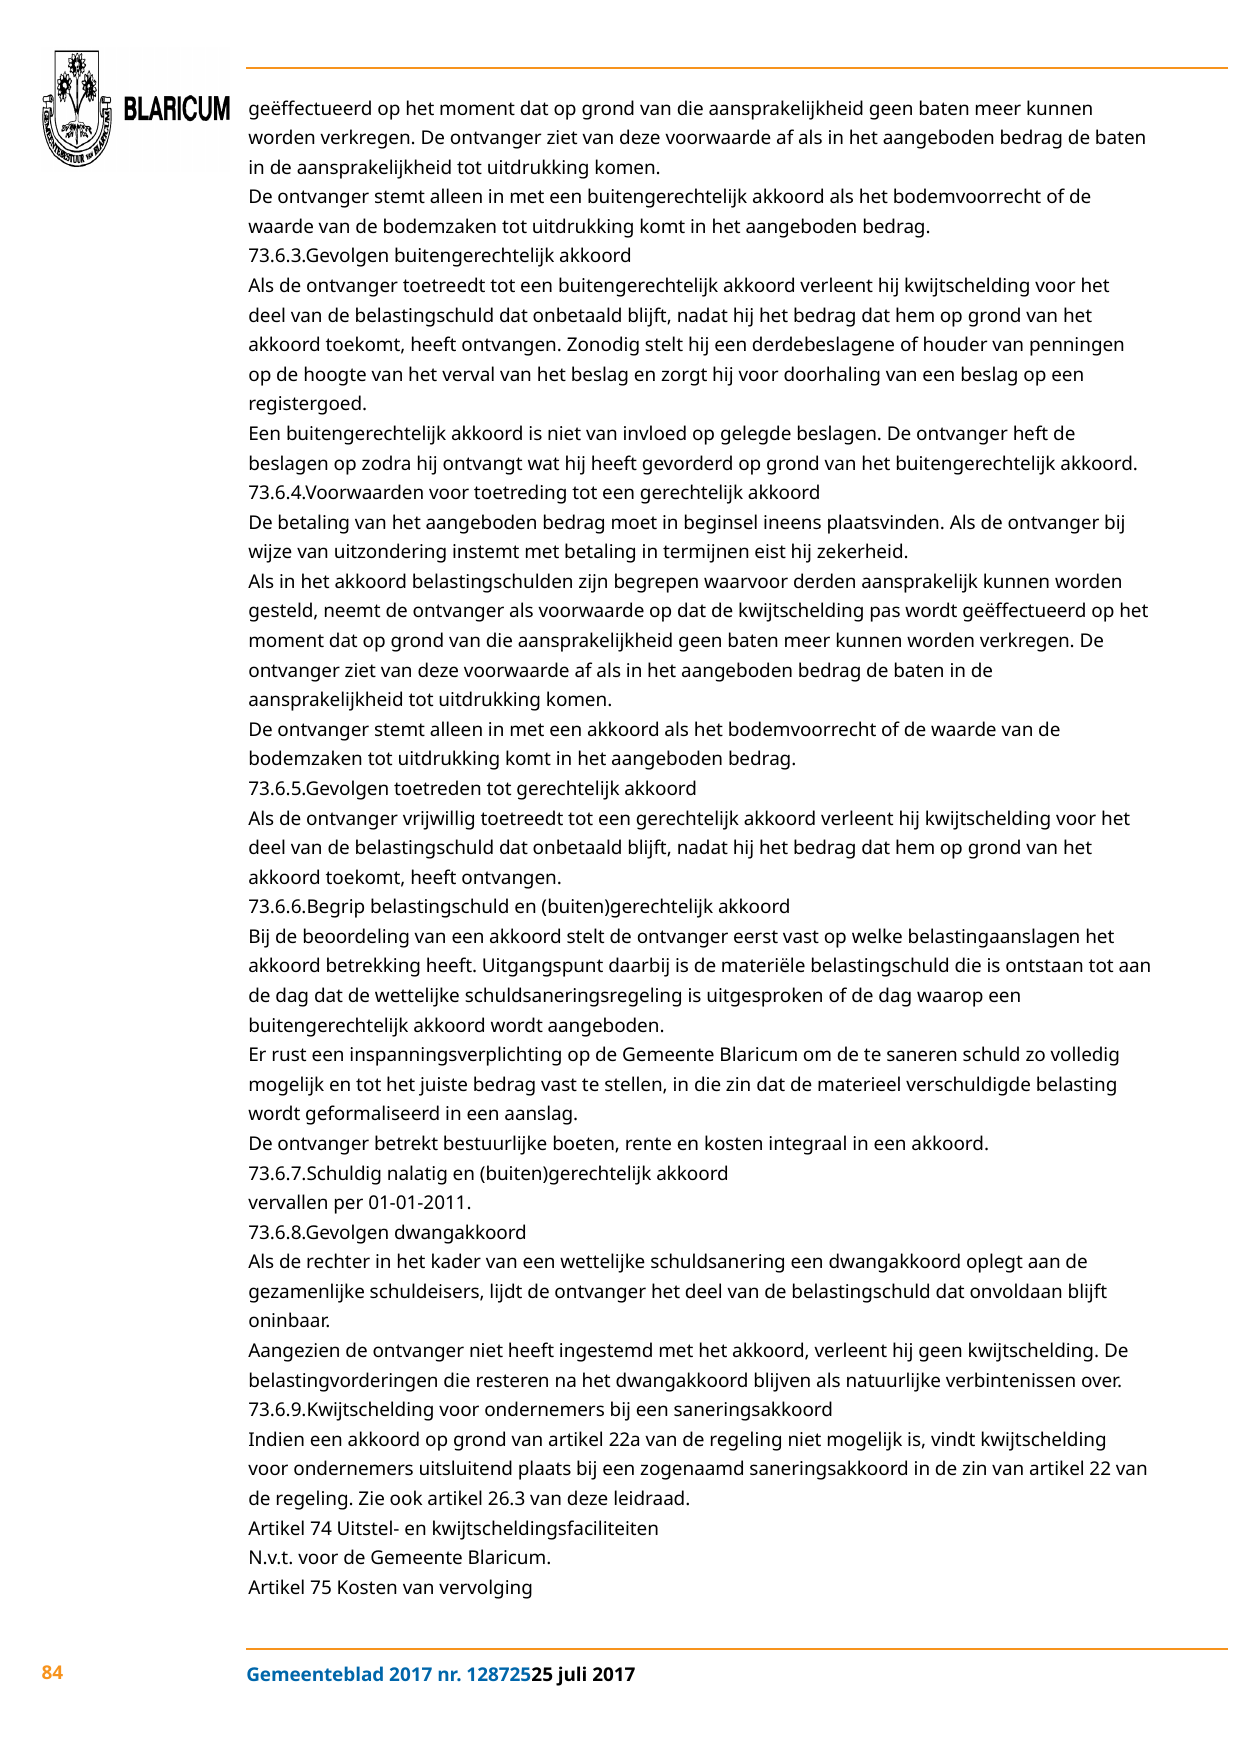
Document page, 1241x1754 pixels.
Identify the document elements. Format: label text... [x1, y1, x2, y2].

text 73.6.8.Gevolgen dwangakkoord [248, 1219, 1152, 1245]
text De ontvanger stemt alleen in met een akkoord als het bodemvoorrecht of de waarde van de bodemzaken tot uitdrukking komt in het aangeboden bedrag. [248, 716, 1152, 771]
text Als de ontvanger vrijwillig toetreedt tot een gerechtelijk akkoord verleent hij kwijtschelding voor het deel van de belastingschuld dat onbetaald blijft, nadat hij het bedrag dat hem op grond van het akkoord toekomt, heeft ontvangen. [248, 805, 1152, 890]
text De ontvanger stemt alleen in met een buitengerechtelijk akkoord als het bodemvoorrecht of de waarde van de bodemzaken tot uitdrukking komt in het aangeboden bedrag. [248, 183, 1152, 239]
text 73.6.4.Voorwaarden voor toetreding tot een gerechtelijk akkoord [248, 479, 1152, 505]
text Indien een akkoord op grond van artikel 22a van de regeling niet mogelijk is, vindt kwijtschelding voor ondernemers uitsluitend plaats bij een zogenaamd saneringsakkoord in de zin van artikel 22 van de regeling. Zie ook artikel 26.3 van deze leidraad. [248, 1426, 1152, 1511]
text 73.6.9.Kwijtschelding voor ondernemers bij een saneringsakkoord [248, 1396, 1152, 1422]
text Als in het akkoord belastingschulden zijn begrepen waarvoor derden aansprakelijk kunnen worden gesteld, neemt de ontvanger als voorwaarde op dat de kwijtschelding pas wordt geëffectueerd op het moment dat op grond van die aansprakelijkheid geen baten meer kunnen worden verkregen. De ontvanger ziet van deze voorwaarde af als in het aangeboden bedrag de baten in de aansprakelijkheid tot uitdrukking komen. [248, 568, 1152, 712]
text Een buitengerechtelijk akkoord is niet van invloed op gelegde beslagen. De ontvanger heft de beslagen op zodra hij ontvangt wat hij heeft gevorderd op grond van het buitengerechtelijk akkoord. [248, 420, 1152, 476]
text De betaling van het aangeboden bedrag moet in beginsel ineens plaatsvinden. Als de ontvanger bij wijze van uitzondering instemt met betaling in termijnen eist hij zekerheid. [248, 509, 1152, 564]
text 73.6.7.Schuldig nalatig en (buiten)gerechtelijk akkoord [248, 1160, 1152, 1186]
text Artikel 74 Uitstel- en kwijtscheldingsfaciliteiten [248, 1515, 1152, 1541]
picture [41, 47, 231, 172]
text 73.6.6.Begrip belastingschuld en (buiten)gerechtelijk akkoord [248, 893, 1152, 919]
text Aangezien de ontvanger niet heeft ingestemd met het akkoord, verleent hij geen kwijtschelding. De belastingvorderingen die resteren na het dwangakkoord blijven als natuurlijke verbintenissen over. [248, 1337, 1152, 1393]
text De ontvanger betrekt bestuurlijke boeten, rente en kosten integraal in een akkoord. [248, 1130, 1152, 1156]
text 73.6.5.Gevolgen toetreden tot gerechtelijk akkoord [248, 775, 1152, 801]
text vervallen per 01-01-2011. [248, 1189, 1152, 1215]
text Artikel 75 Kosten van vervolging [248, 1574, 1152, 1600]
text Er rust een inspanningsverplichting op de Gemeente Blaricum om de te saneren schuld zo volledig mogelijk en tot het juiste bedrag vast te stellen, in die zin dat de materieel verschuldigde belasting wordt geformaliseerd in een aanslag. [248, 1041, 1152, 1126]
text Bij de beoordeling van een akkoord stelt de ontvanger eerst vast op welke belastingaanslagen het akkoord betrekking heeft. Uitgangspunt daarbij is de materiële belastingschuld die is ontstaan tot aan de dag dat de wettelijke schuldsaneringsregeling is uitgesproken of de dag waarop een buitengerechtelijk akkoord wordt aangeboden. [248, 923, 1152, 1038]
text geëffectueerd op het moment dat op grond van die aansprakelijkheid geen baten meer kunnen worden verkregen. De ontvanger ziet van deze voorwaarde af als in het aangeboden bedrag de baten in de aansprakelijkheid tot uitdrukking komen. [248, 95, 1152, 180]
text 73.6.3.Gevolgen buitengerechtelijk akkoord [248, 243, 1152, 268]
text Als de rechter in het kader van een wettelijke schuldsanering een dwangakkoord oplegt aan de gezamenlijke schuldeisers, lijdt de ontvanger het deel van de belastingschuld dat onvoldaan blijft oninbaar. [248, 1248, 1152, 1333]
text N.v.t. voor de Gemeente Blaricum. [248, 1544, 1152, 1570]
text Als de ontvanger toetreedt tot een buitengerechtelijk akkoord verleent hij kwijtschelding voor het deel van de belastingschuld dat onbetaald blijft, nadat hij het bedrag dat hem op grond van het akkoord toekomt, heeft ontvangen. Zonodig stelt hij een derdebeslagene of houder van penningen op de hoogte van het verval van het beslag en zorgt hij voor doorhaling van een beslag op een registergoed. [248, 272, 1152, 416]
